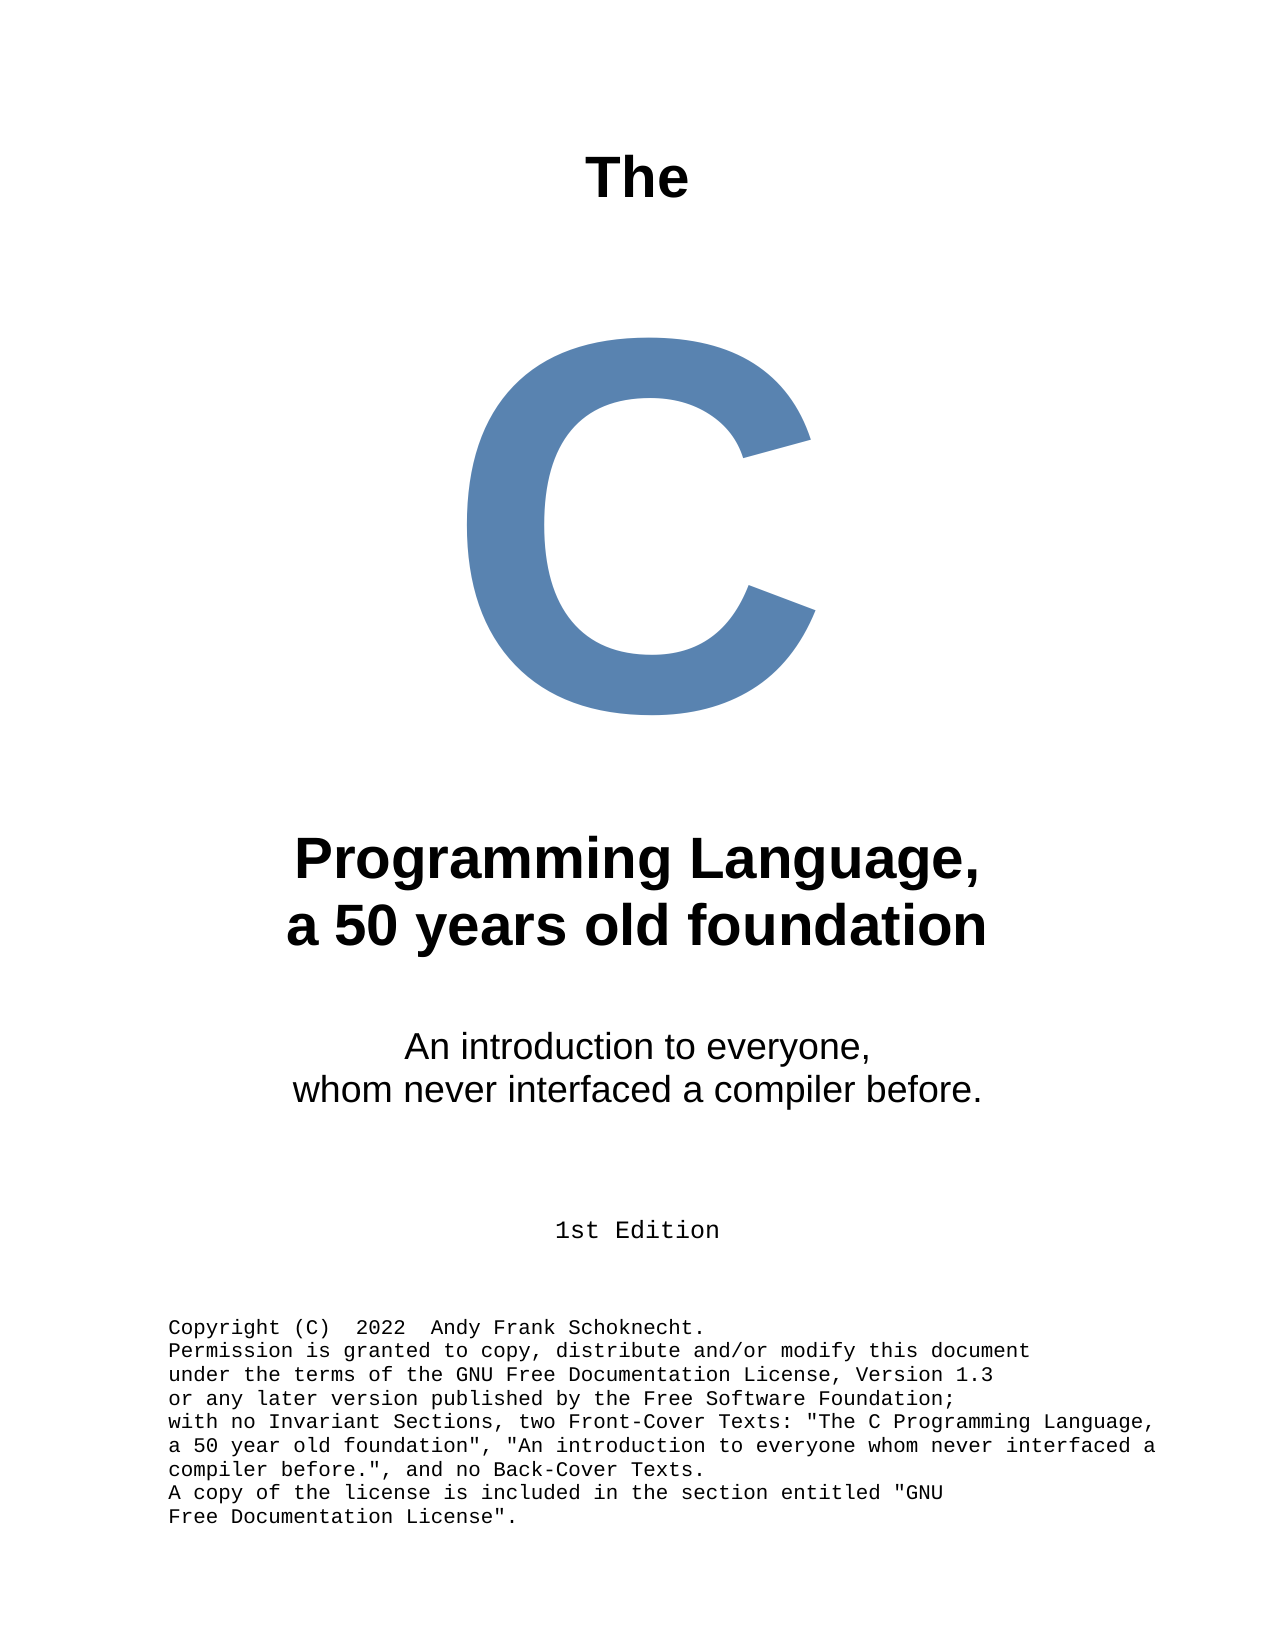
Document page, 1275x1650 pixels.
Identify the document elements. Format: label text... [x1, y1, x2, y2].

text or any later version published by the Free Software Foundation; [118, 1388, 1157, 1411]
text with no Invariant Sections, two Front-Cover Texts: "The C Programming Language, [118, 1411, 1157, 1435]
title The C Programming Language, a 50 years old foundation [118, 143, 1157, 958]
text Permission is granted to copy, distribute and/or modify this document [118, 1340, 1157, 1364]
text A copy of the license is included in the section entitled "GNU [118, 1482, 1157, 1506]
text 1st Edition [118, 1217, 1157, 1246]
text Free Documentation License". [118, 1506, 1157, 1529]
text compiler before.", and no Back-Cover Texts. [118, 1458, 1157, 1482]
text Copyright (C) 2022 Andy Frank Schoknecht. [118, 1317, 1157, 1340]
text a 50 year old foundation", "An introduction to everyone whom never interfaced a [118, 1435, 1157, 1458]
text under the terms of the GNU Free Documentation License, Version 1.3 [118, 1364, 1157, 1388]
subtitle An introduction to everyone, whom never interfaced a compiler before. [118, 1024, 1157, 1110]
